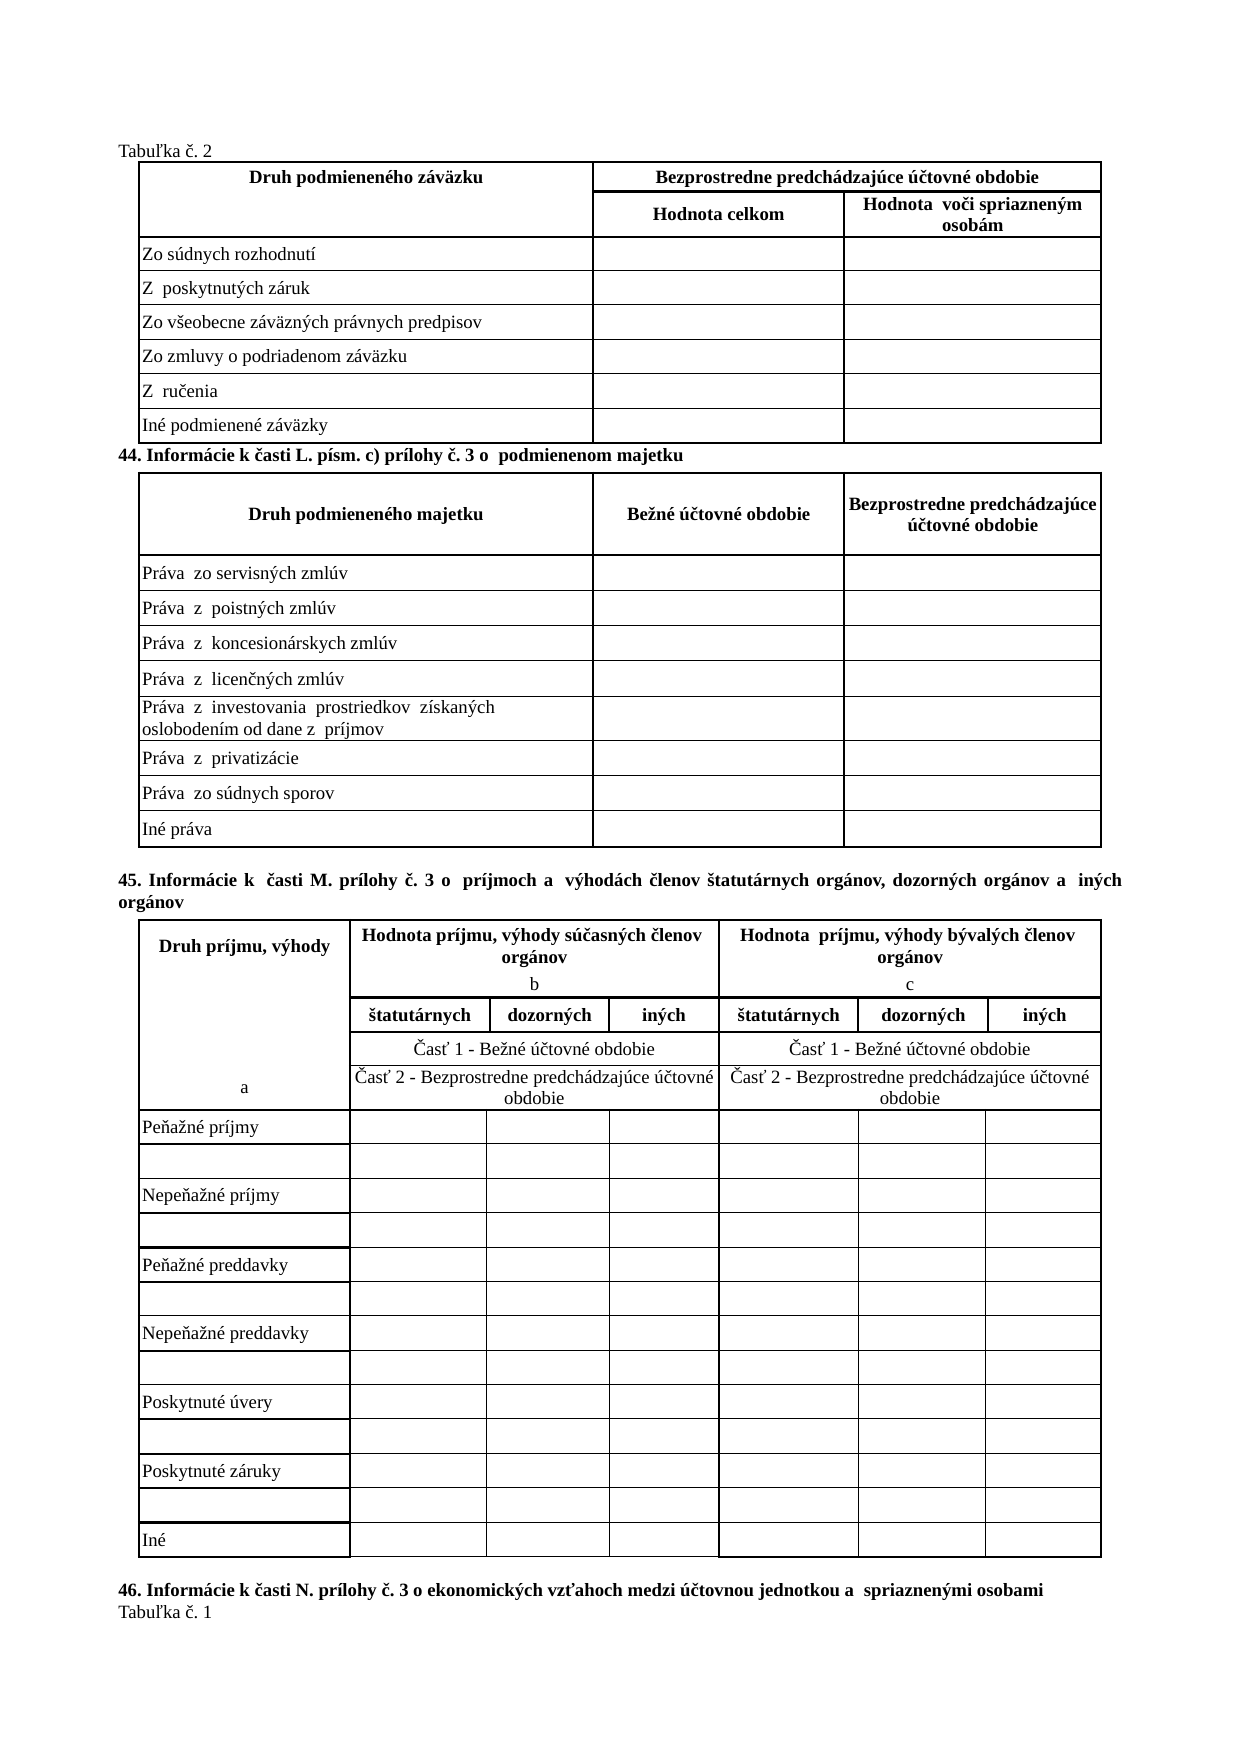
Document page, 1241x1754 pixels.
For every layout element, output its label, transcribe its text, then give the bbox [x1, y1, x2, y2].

table_cell [487, 1282, 609, 1315]
table_cell [610, 1179, 718, 1212]
table_cell [610, 1111, 718, 1143]
table_cell [859, 1385, 985, 1418]
table_cell [594, 661, 843, 696]
table_cell [487, 1385, 609, 1418]
table_cell [594, 271, 843, 304]
table_cell Práva z licenčných zmlúv [140, 661, 592, 696]
table_cell [986, 1179, 1100, 1212]
table_cell dozorných [491, 999, 608, 1031]
table_cell [720, 1179, 858, 1212]
table_cell [487, 1488, 609, 1521]
table_cell [845, 271, 1100, 304]
table_cell [859, 1282, 985, 1315]
table_cell [140, 1489, 349, 1521]
table_cell Nepeňažné preddavky [140, 1316, 349, 1349]
table_cell [845, 591, 1100, 625]
table_cell [720, 1488, 858, 1521]
table_cell [140, 1145, 349, 1178]
table_cell [487, 1213, 609, 1246]
table_cell Z ručenia [140, 374, 592, 407]
table_cell [720, 1454, 858, 1487]
text 45. Informácie k časti M. prílohy č. 3 o príjmoch a výhodách členov štatutárnych orgánov, dozorných orgánov a iných orgánov [118, 869, 1122, 912]
table_cell Časť 1 - Bežné účtovné obdobie [351, 1033, 718, 1065]
text 44. Informácie k časti L. písm. c) prílohy č. 3 o podmienenom majetku [118, 444, 1122, 465]
table_cell [859, 1111, 985, 1143]
table_cell [487, 1523, 609, 1556]
table_cell [487, 1111, 609, 1143]
table_cell [720, 1111, 858, 1143]
table_cell [351, 1213, 486, 1246]
table_header Bezprostredne predchádzajúce účtovné obdobie [845, 474, 1100, 554]
table_cell [140, 996, 349, 1031]
table_cell iných [989, 999, 1100, 1031]
table_header Bezprostredne predchádzajúce účtovné obdobie [594, 163, 1100, 190]
table_cell [720, 1213, 858, 1246]
table_cell [140, 1214, 349, 1246]
table_cell [845, 697, 1100, 739]
table_cell [859, 1179, 985, 1212]
table_cell Časť 2 - Bezprostredne predchádzajúce účtovné obdobie [351, 1066, 718, 1109]
table_cell Časť 1 - Bežné účtovné obdobie [720, 1033, 1100, 1065]
table_cell [845, 776, 1100, 810]
table_cell [720, 1419, 858, 1453]
table_cell [845, 340, 1100, 373]
table_cell [845, 661, 1100, 696]
table_cell [720, 1282, 858, 1315]
table_cell Hodnota voči spriazneným osobám [845, 193, 1100, 236]
table_cell [720, 1144, 858, 1178]
text Tabuľka č. 1 [118, 1601, 1122, 1622]
table_cell [986, 1213, 1100, 1246]
table_cell [859, 1248, 985, 1281]
table_cell [986, 1248, 1100, 1281]
table_cell [351, 1248, 486, 1281]
table_cell Zo zmluvy o podriadenom záväzku [140, 340, 592, 373]
table_cell [594, 556, 843, 589]
table_cell a [140, 1065, 349, 1109]
table_cell [845, 238, 1100, 270]
table_cell [859, 1523, 985, 1556]
table_cell [351, 1351, 486, 1384]
table_cell [859, 1454, 985, 1487]
table_cell [610, 1144, 718, 1178]
table_cell [610, 1454, 718, 1487]
table_cell [140, 1420, 349, 1453]
table_cell [720, 1316, 858, 1349]
table_cell Zo všeobecne záväzných právnych predpisov [140, 305, 592, 339]
table_cell Peňažné preddavky [140, 1249, 349, 1281]
table_cell [351, 1488, 486, 1521]
table_cell [487, 1454, 609, 1487]
table_cell Poskytnuté úvery [140, 1385, 349, 1418]
table_cell Iné práva [140, 811, 592, 846]
table_cell [140, 1031, 349, 1065]
table_cell [610, 1316, 718, 1349]
table_cell [845, 556, 1100, 589]
table_cell [859, 1351, 985, 1384]
table_cell [140, 1283, 349, 1315]
table_cell [986, 1316, 1100, 1349]
table_cell [594, 238, 843, 270]
table_cell Nepeňažné príjmy [140, 1179, 349, 1212]
table_cell [986, 1111, 1100, 1143]
table_header Bežné účtovné obdobie [594, 474, 843, 554]
table_cell [351, 1282, 486, 1315]
table_cell [610, 1523, 718, 1556]
table_cell [986, 1385, 1100, 1418]
table_cell štatutárnych [351, 999, 489, 1031]
table_cell [720, 1523, 858, 1556]
table_cell Poskytnuté záruky [140, 1455, 349, 1487]
table_cell [487, 1248, 609, 1281]
table_cell c [720, 970, 1100, 996]
table_cell [594, 305, 843, 339]
text Tabuľka č. 2 [118, 140, 1122, 161]
table_cell [986, 1144, 1100, 1178]
table_header Hodnota príjmu, výhody súčasných členov orgánov [351, 921, 718, 970]
table_cell [351, 1385, 486, 1418]
table_cell Práva z poistných zmlúv [140, 591, 592, 625]
table_cell Práva z koncesionárskych zmlúv [140, 626, 592, 660]
table_header Druh podmieneného majetku [140, 474, 592, 554]
table_cell [845, 305, 1100, 339]
table_cell Práva zo súdnych sporov [140, 776, 592, 810]
table_cell [140, 970, 349, 996]
table_cell [986, 1454, 1100, 1487]
table_cell [720, 1351, 858, 1384]
table_cell Časť 2 - Bezprostredne predchádzajúce účtovné obdobie [720, 1066, 1100, 1109]
table_cell Práva zo servisných zmlúv [140, 556, 592, 589]
table_cell b [351, 970, 718, 996]
table_cell [487, 1316, 609, 1349]
table_cell [720, 1248, 858, 1281]
table_cell Iné podmienené záväzky [140, 409, 592, 442]
table_cell [610, 1419, 718, 1453]
table_cell [351, 1144, 486, 1178]
table_cell [986, 1419, 1100, 1453]
table_cell [351, 1111, 486, 1143]
table_cell [487, 1179, 609, 1212]
table_cell iných [610, 999, 718, 1031]
table_cell [487, 1419, 609, 1453]
table_cell Hodnota celkom [594, 193, 843, 236]
table_header Druh príjmu, výhody [140, 921, 349, 970]
table_cell Zo súdnych rozhodnutí [140, 238, 592, 270]
table_cell [845, 374, 1100, 407]
table_cell [351, 1316, 486, 1349]
table_cell Práva z investovania prostriedkov získaných oslobodením od dane z príjmov [140, 697, 592, 739]
table_cell [594, 697, 843, 739]
table_cell Z poskytnutých záruk [140, 271, 592, 304]
table_cell [845, 409, 1100, 442]
table_cell [594, 626, 843, 660]
table_cell [487, 1144, 609, 1178]
table_cell Práva z privatizácie [140, 741, 592, 775]
table_cell [845, 741, 1100, 775]
table_cell [594, 374, 843, 407]
table_cell [986, 1282, 1100, 1315]
table_cell [610, 1248, 718, 1281]
table_cell [859, 1144, 985, 1178]
table_cell [610, 1213, 718, 1246]
table_cell [986, 1488, 1100, 1521]
table_cell [845, 626, 1100, 660]
table_cell [351, 1419, 486, 1453]
table_cell [859, 1316, 985, 1349]
text 46. Informácie k časti N. prílohy č. 3 o ekonomických vzťahoch medzi účtovnou jednotkou a spriaznenými osobami [118, 1579, 1122, 1601]
table_cell [610, 1282, 718, 1315]
table_cell [351, 1523, 486, 1556]
table_cell [594, 409, 843, 442]
table_cell [859, 1213, 985, 1246]
table_cell [594, 776, 843, 810]
table_cell [351, 1179, 486, 1212]
table_cell Iné [140, 1524, 349, 1556]
table_cell [594, 591, 843, 625]
table_cell [986, 1523, 1100, 1556]
table_cell [610, 1385, 718, 1418]
table_cell [610, 1488, 718, 1521]
table_cell [594, 811, 843, 846]
table_cell štatutárnych [720, 999, 857, 1031]
table_header Hodnota príjmu, výhody bývalých členov orgánov [720, 921, 1100, 970]
table_cell [487, 1351, 609, 1384]
table_cell [351, 1454, 486, 1487]
table_cell [845, 811, 1100, 846]
table_cell Peňažné príjmy [140, 1111, 349, 1143]
table_cell [140, 1352, 349, 1384]
table_cell [859, 1419, 985, 1453]
table_cell [594, 741, 843, 775]
table_cell [720, 1385, 858, 1418]
table_cell [610, 1351, 718, 1384]
table_cell [986, 1351, 1100, 1384]
table_cell [140, 190, 592, 236]
table_cell dozorných [859, 999, 987, 1031]
table_cell [859, 1488, 985, 1521]
table_cell [594, 340, 843, 373]
table_header Druh podmieneného záväzku [140, 163, 592, 190]
